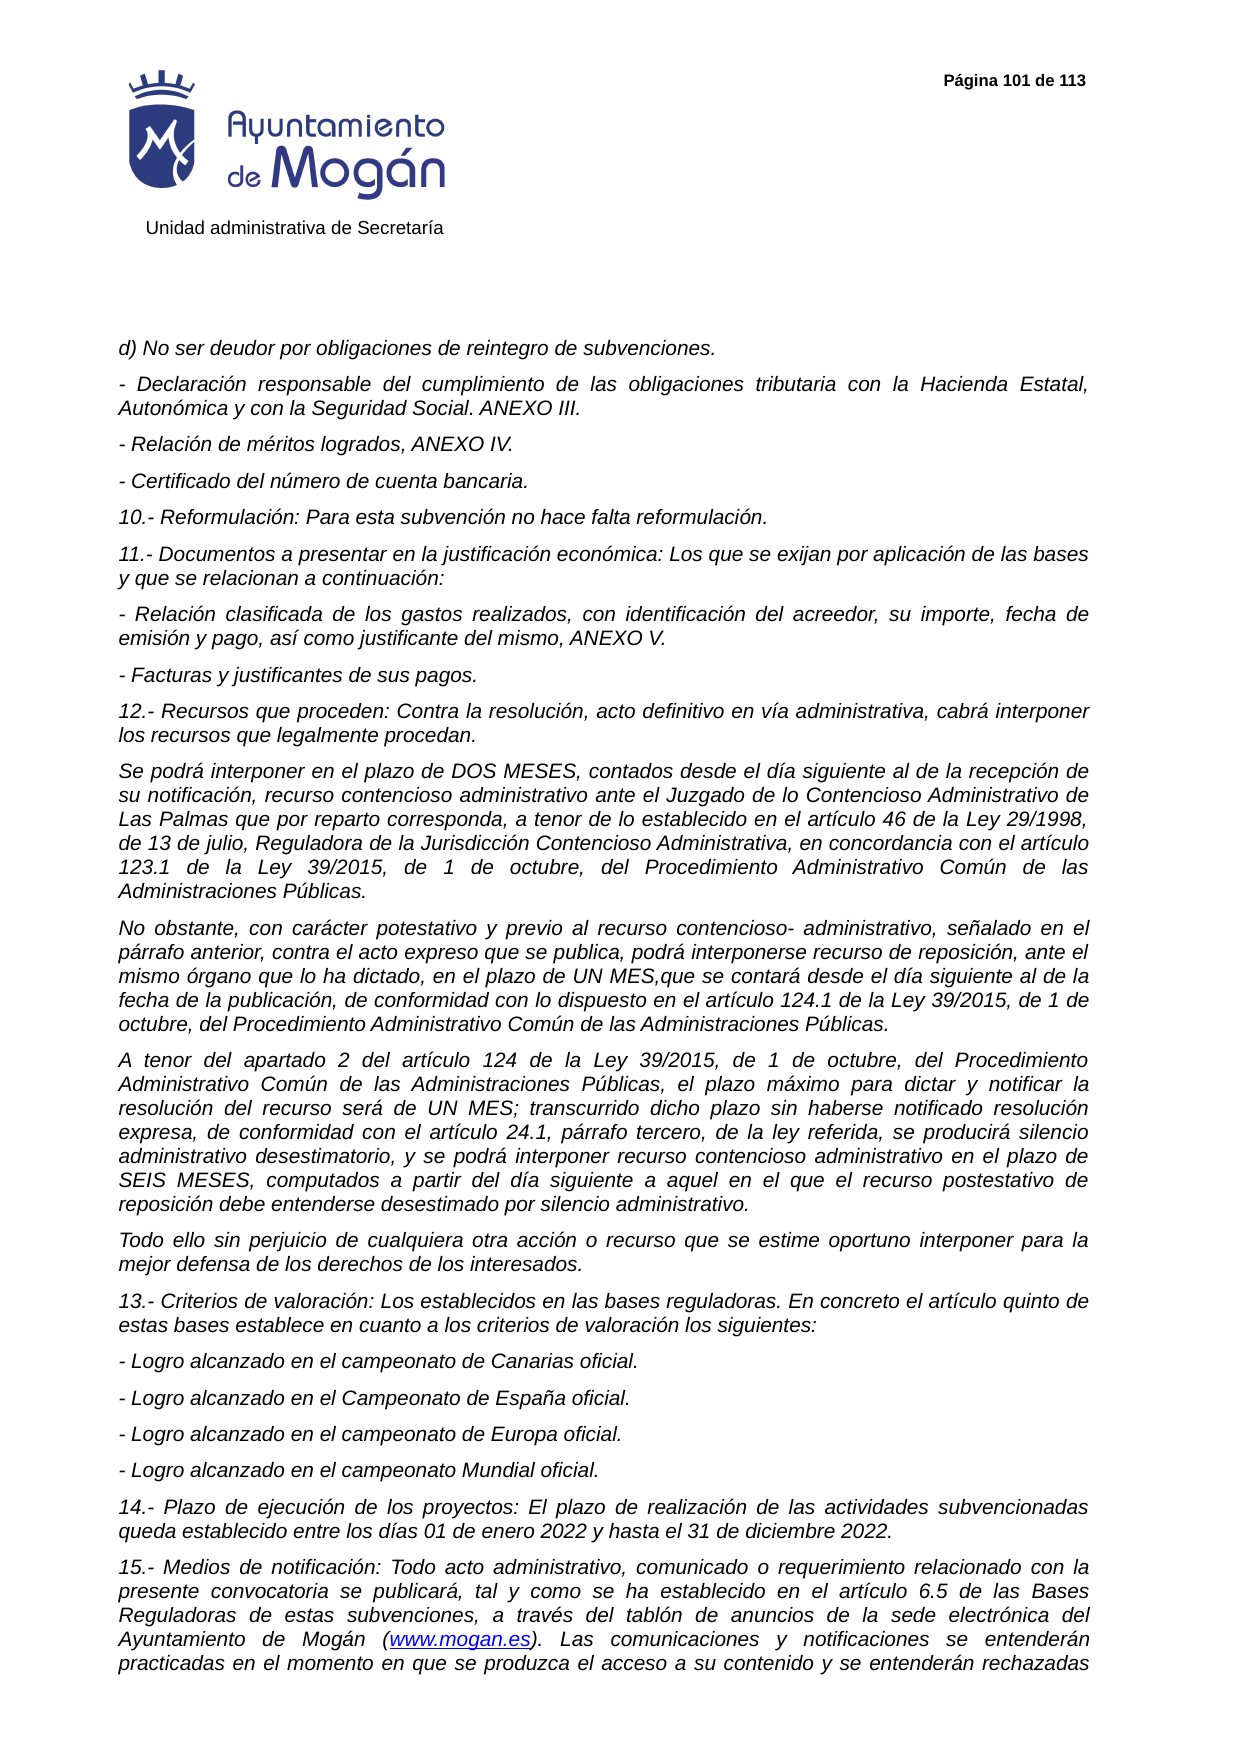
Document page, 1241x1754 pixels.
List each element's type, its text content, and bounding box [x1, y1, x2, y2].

text - Certificado del número de cuenta bancaria. [118, 469, 1092, 493]
text 12.- Recursos que proceden: Contra la resolución, acto definitivo en vía administrativa, cabrá interponer los recursos que legalmente procedan. [118, 699, 1092, 747]
text A tenor del apartado 2 del artículo 124 de la Ley 39/2015, de 1 de octubre, del Procedimiento Administrativo Común de las Administraciones Públicas, el plazo máximo para dictar y notificar la resolución del recurso será de UN MES; transcurrido dicho plazo sin haberse notificado resolución expresa, de conformidad con el artículo 24.1, párrafo tercero, de la ley referida, se producirá silencio administrativo desestimatorio, y se podrá interponer recurso contencioso administrativo en el plazo de SEIS MESES, computados a partir del día siguiente a aquel en el que el recurso postestativo de reposición debe entenderse desestimado por silencio administrativo. [118, 1048, 1092, 1216]
text - Logro alcanzado en el campeonato Mundial oficial. [118, 1458, 1092, 1482]
text - Facturas y justificantes de sus pagos. [118, 662, 1092, 686]
text Todo ello sin perjuicio de cualquiera otra acción o recurso que se estime oportuno interponer para la mejor defensa de los derechos de los interesados. [118, 1228, 1092, 1276]
text - Relación de méritos logrados, ANEXO IV. [118, 432, 1092, 456]
text Se podrá interponer en el plazo de DOS MESES, contados desde el día siguiente al de la recepción de su notificación, recurso contencioso administrativo ante el Juzgado de lo Contencioso Administrativo de Las Palmas que por reparto corresponda, a tenor de lo establecido en el artículo 46 de la Ley 29/1998, de 13 de julio, Reguladora de la Jurisdicción Contencioso Administrativa, en concordancia con el artículo 123.1 de la Ley 39/2015, de 1 de octubre, del Procedimiento Administrativo Común de las Administraciones Públicas. [118, 759, 1092, 903]
text - Logro alcanzado en el Campeonato de España oficial. [118, 1385, 1092, 1409]
text 13.- Criterios de valoración: Los establecidos en las bases reguladoras. En concreto el artículo quinto de estas bases establece en cuanto a los criterios de valoración los siguientes: [118, 1288, 1092, 1336]
text 15.- Medios de notificación: Todo acto administrativo, comunicado o requerimiento relacionado con la presente convocatoria se publicará, tal y como se ha establecido en el artículo 6.5 de las Bases Reguladoras de estas subvenciones, a través del tablón de anuncios de la sede electrónica del Ayuntamiento de Mogán (www.mogan.es). Las comunicaciones y notificaciones se entenderán practicadas en el momento en que se produzca el acceso a su contenido y se entenderán rechazadas [118, 1555, 1092, 1675]
picture [128, 70, 445, 206]
text - Logro alcanzado en el campeonato de Europa oficial. [118, 1422, 1092, 1446]
text 10.- Reformulación: Para esta subvención no hace falta reformulación. [118, 505, 1092, 529]
text 14.- Plazo de ejecución de los proyectos: El plazo de realización de las actividades subvencionadas queda establecido entre los días 01 de enero 2022 y hasta el 31 de diciembre 2022. [118, 1495, 1092, 1543]
text 11.- Documentos a presentar en la justificación económica: Los que se exijan por aplicación de las bases y que se relacionan a continuación: [118, 542, 1092, 589]
text d) No ser deudor por obligaciones de reintegro de subvenciones. [118, 335, 1092, 359]
text - Declaración responsable del cumplimiento de las obligaciones tributaria con la Hacienda Estatal, Autonómica y con la Seguridad Social. ANEXO III. [118, 372, 1092, 420]
text No obstante, con carácter potestativo y previo al recurso contencioso- administrativo, señalado en el párrafo anterior, contra el acto expreso que se publica, podrá interponerse recurso de reposición, ante el mismo órgano que lo ha dictado, en el plazo de UN MES,que se contará desde el día siguiente al de la fecha de la publicación, de conformidad con lo dispuesto en el artículo 124.1 de la Ley 39/2015, de 1 de octubre, del Procedimiento Administrativo Común de las Administraciones Públicas. [118, 916, 1092, 1035]
text - Logro alcanzado en el campeonato de Canarias oficial. [118, 1349, 1092, 1373]
text - Relación clasificada de los gastos realizados, con identificación del acreedor, su importe, fecha de emisión y pago, así como justificante del mismo, ANEXO V. [118, 602, 1092, 650]
